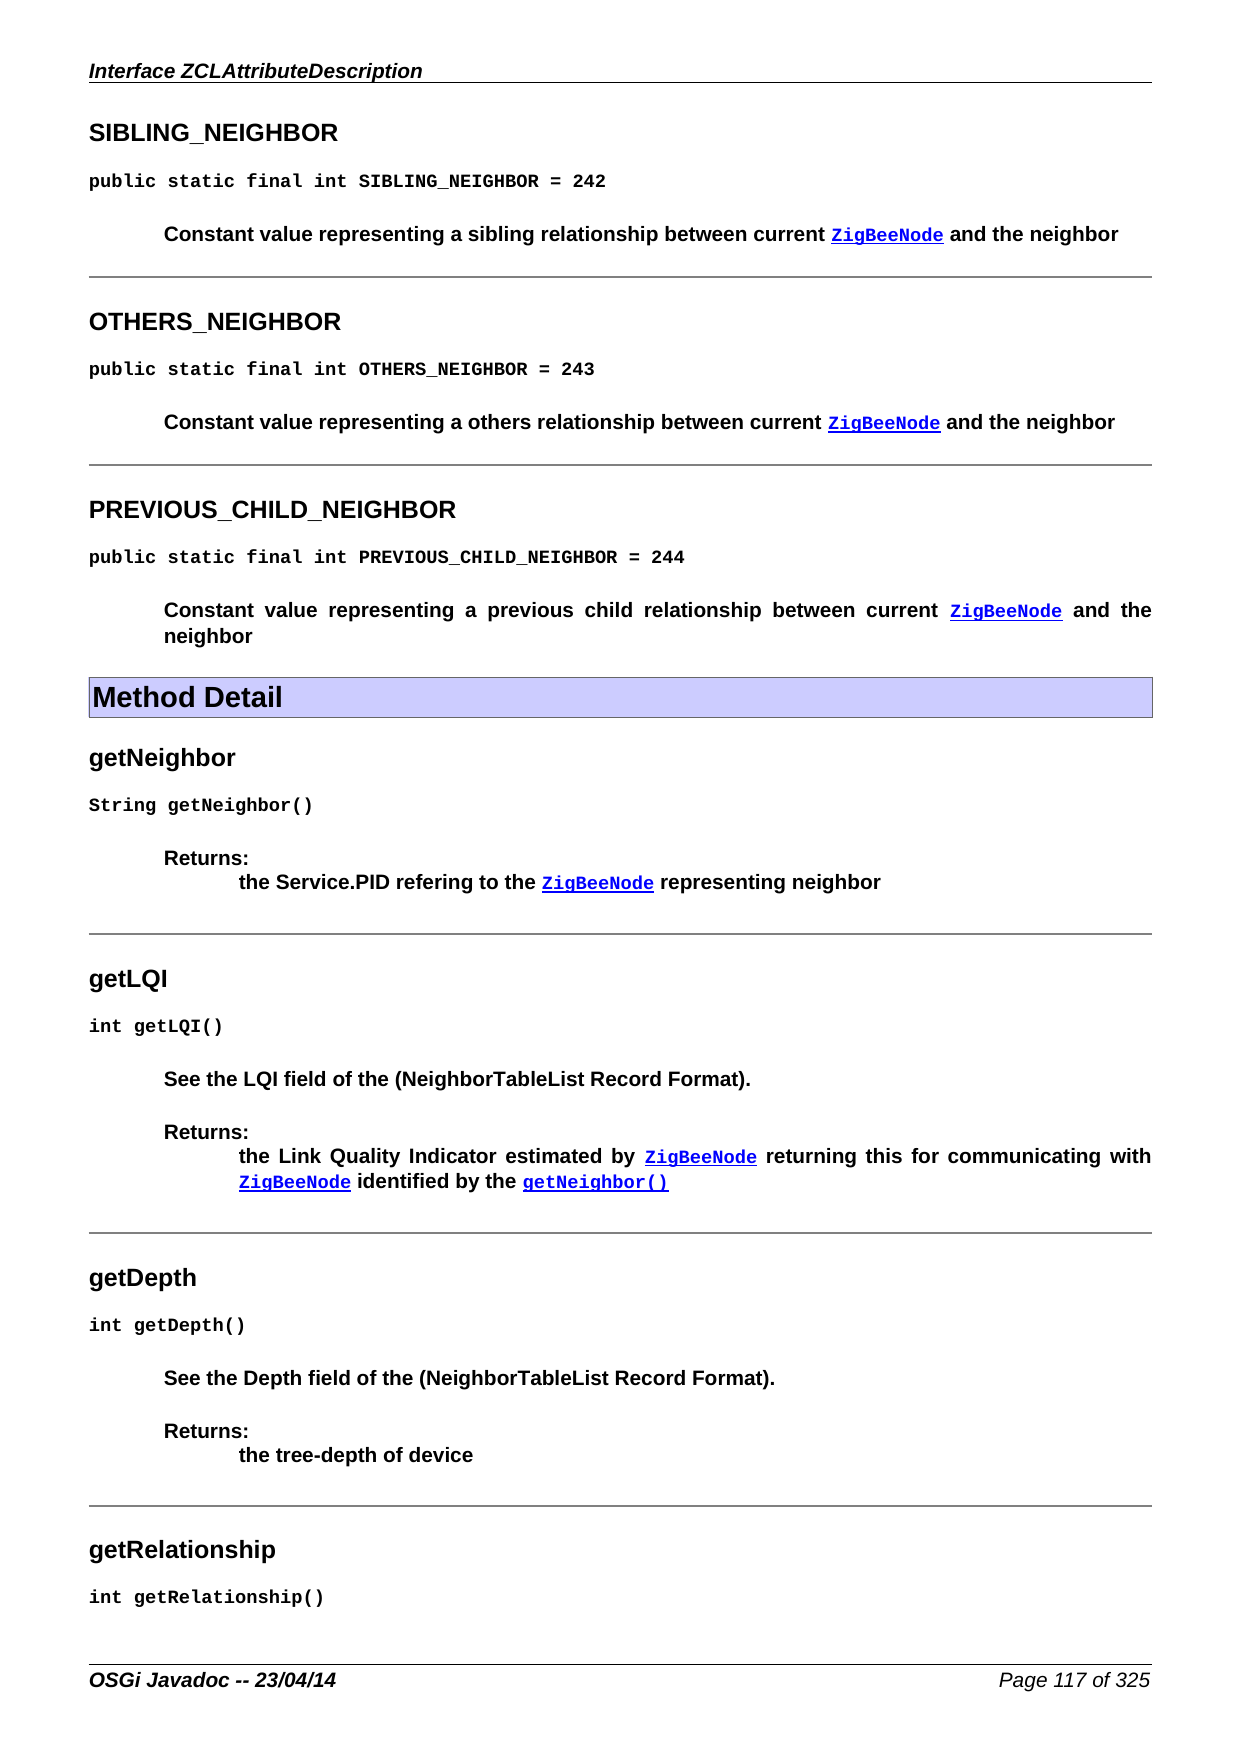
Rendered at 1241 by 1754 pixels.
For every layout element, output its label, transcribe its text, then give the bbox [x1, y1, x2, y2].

text the Service.PID refering to the ZigBeeNode representing neighbor [238, 870, 1152, 895]
text String getNeighbor() [88, 796, 1152, 817]
subtitle getRelationship [88, 1535, 1152, 1564]
text int getRelationship() [88, 1588, 1152, 1609]
text Constant value representing a others relationship between current ZigBeeNode and the neighbor [163, 410, 1152, 435]
text int getLQI() [88, 1016, 1152, 1038]
subtitle getLQI [88, 963, 1152, 992]
subtitle getNeighbor [88, 743, 1152, 772]
text Constant value representing a previous child relationship between current ZigBeeNode and the neighbor [163, 598, 1152, 647]
subtitle SIBLING_NEIGHBOR [88, 118, 1152, 147]
text See the Depth field of the (NeighborTableList Record Format). [163, 1366, 1152, 1390]
text Returns: [163, 1120, 1152, 1144]
subtitle PREVIOUS_CHILD_NEIGHBOR [88, 495, 1152, 524]
subtitle getDepth [88, 1263, 1152, 1291]
subtitle OTHERS_NEIGHBOR [88, 307, 1152, 335]
text public static final int PREVIOUS_CHILD_NEIGHBOR = 244 [88, 548, 1152, 569]
text the tree-depth of device [238, 1443, 1152, 1467]
text int getDepth() [88, 1316, 1152, 1337]
text See the LQI field of the (NeighborTableList Record Format). [163, 1067, 1152, 1091]
subtitle Method Detail [90, 678, 1152, 717]
text public static final int SIBLING_NEIGHBOR = 242 [88, 171, 1152, 193]
text Returns: [163, 846, 1152, 870]
text public static final int OTHERS_NEIGHBOR = 243 [88, 359, 1152, 381]
text Returns: [163, 1419, 1152, 1443]
text the Link Quality Indicator estimated by ZigBeeNode returning this for communicating with ZigBeeNode identified by the getNeighbor() [238, 1144, 1152, 1194]
text Constant value representing a sibling relationship between current ZigBeeNode and the neighbor [163, 222, 1152, 247]
